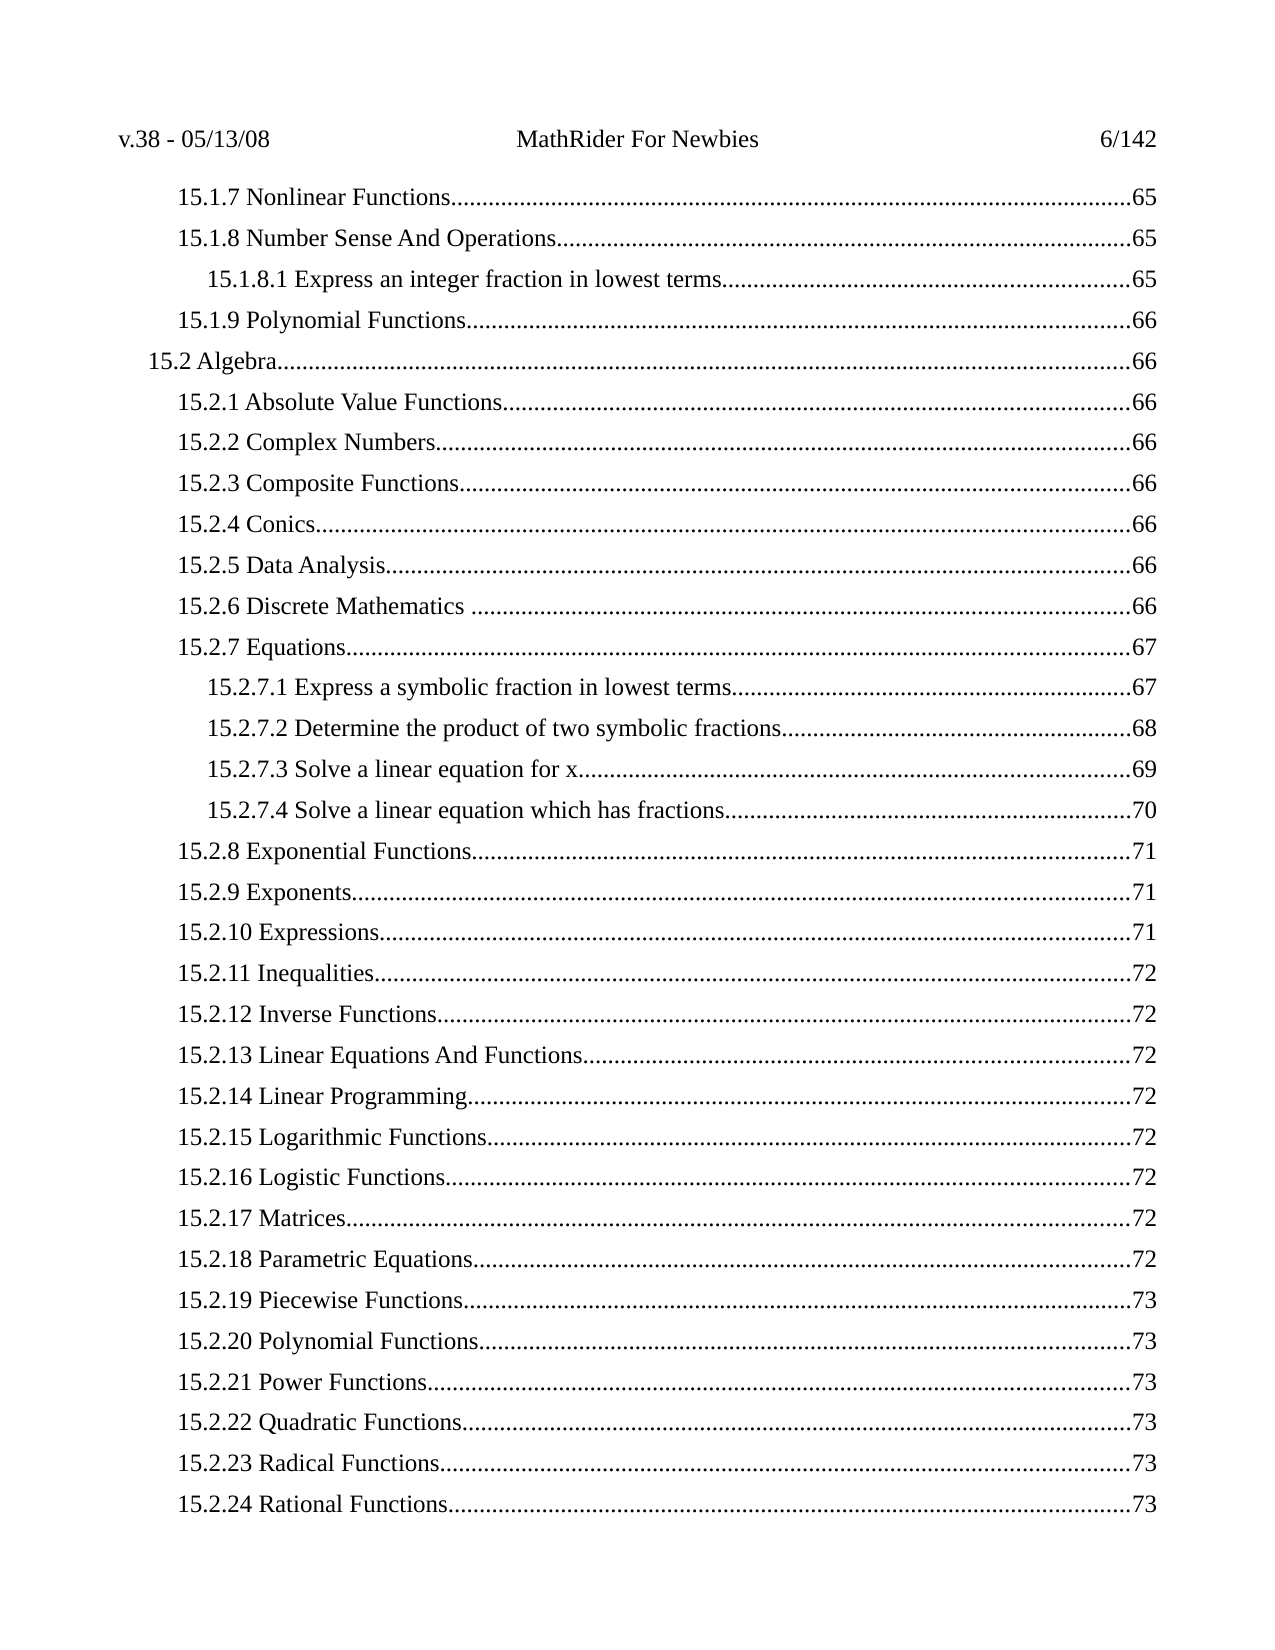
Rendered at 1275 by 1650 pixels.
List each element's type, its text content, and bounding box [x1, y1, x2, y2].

text 15.2.9 Exponents 71 [177, 877, 1157, 905]
text 15.1.8.1 Express an integer fraction in lowest terms 65 [207, 264, 1157, 293]
text 15.2.12 Inverse Functions 72 [177, 999, 1157, 1028]
text 15.2.7.2 Determine the product of two symbolic fractions 68 [207, 713, 1157, 742]
text 15.2.17 Matrices 72 [177, 1203, 1157, 1232]
text 15.2 Algebra 66 [148, 346, 1157, 374]
text 15.2.11 Inequalities 72 [177, 958, 1157, 987]
text 15.2.23 Radical Functions 73 [177, 1448, 1157, 1477]
text 15.1.8 Number Sense And Operations 65 [177, 223, 1157, 252]
text 15.2.19 Piecewise Functions 73 [177, 1285, 1157, 1314]
text 15.2.15 Logarithmic Functions 72 [177, 1122, 1157, 1150]
text 15.2.18 Parametric Equations 72 [177, 1244, 1157, 1273]
text 15.2.21 Power Functions 73 [177, 1367, 1157, 1395]
text 15.2.10 Expressions 71 [177, 917, 1157, 946]
text 15.2.14 Linear Programming 72 [177, 1081, 1157, 1109]
text 15.2.2 Complex Numbers 66 [177, 427, 1157, 456]
text 15.2.22 Quadratic Functions 73 [177, 1407, 1157, 1436]
text 15.2.13 Linear Equations And Functions 72 [177, 1040, 1157, 1069]
text 15.2.4 Conics 66 [177, 509, 1157, 538]
text 15.2.1 Absolute Value Functions 66 [177, 387, 1157, 415]
text 15.1.7 Nonlinear Functions 65 [177, 182, 1157, 211]
text 15.2.7.4 Solve a linear equation which has fractions 70 [207, 795, 1157, 824]
text 15.2.7.3 Solve a linear equation for x 69 [207, 754, 1157, 783]
text 15.2.5 Data Analysis 66 [177, 550, 1157, 579]
text 15.2.7.1 Express a symbolic fraction in lowest terms 67 [207, 672, 1157, 701]
text 15.2.20 Polynomial Functions 73 [177, 1326, 1157, 1354]
text 15.2.6 Discrete Mathematics 66 [177, 591, 1157, 619]
text 15.2.8 Exponential Functions 71 [177, 836, 1157, 864]
text 15.2.7 Equations 67 [177, 632, 1157, 660]
text 15.2.24 Rational Functions 73 [177, 1489, 1157, 1518]
text 15.1.9 Polynomial Functions 66 [177, 305, 1157, 334]
text 15.2.16 Logistic Functions 72 [177, 1162, 1157, 1191]
text 15.2.3 Composite Functions 66 [177, 468, 1157, 497]
